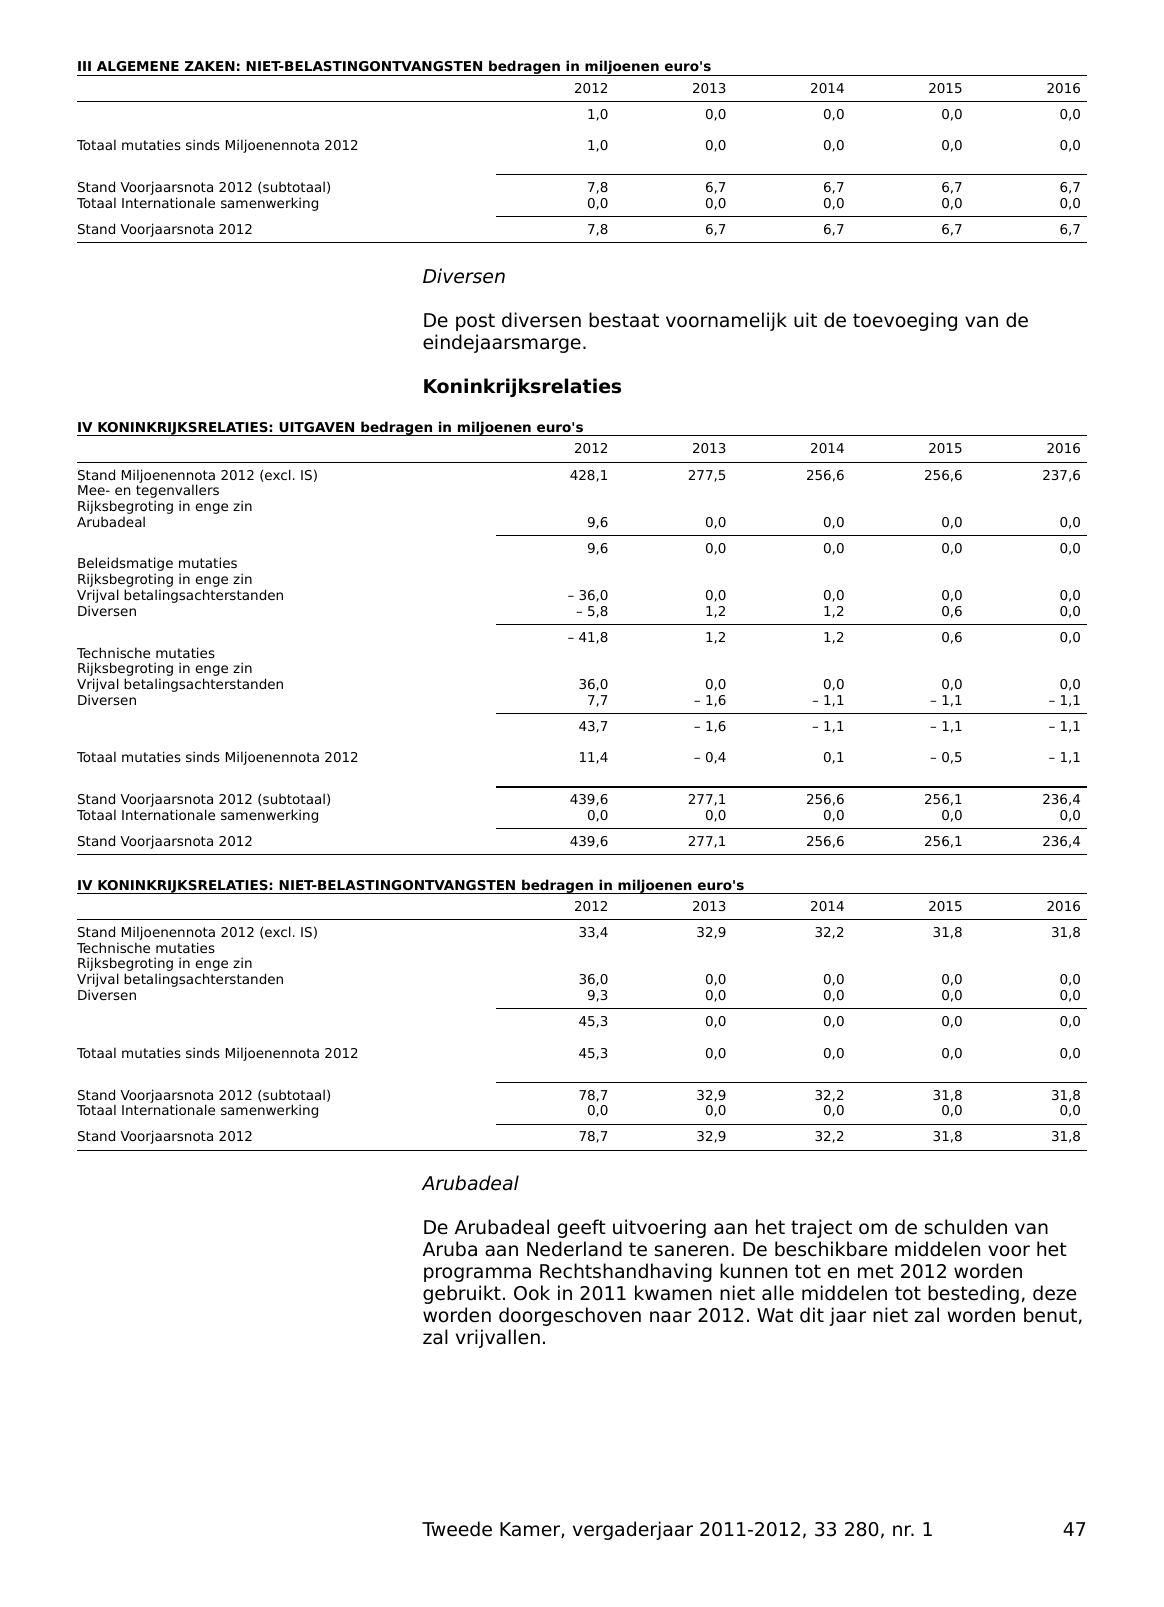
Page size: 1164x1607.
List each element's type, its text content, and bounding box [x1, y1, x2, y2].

table_cell [732, 735, 850, 750]
table_cell 31,8 [969, 920, 1087, 941]
table_cell [496, 645, 614, 661]
table_cell Totaal mutaties sinds Miljoenennota 2012 [77, 138, 496, 154]
table_cell 2014 [732, 76, 850, 101]
table_cell 0,0 [850, 972, 968, 988]
table_cell [614, 661, 732, 677]
table_cell [496, 735, 614, 750]
table_cell 45,3 [496, 1009, 614, 1030]
table_cell 0,0 [850, 808, 968, 828]
table_cell [732, 154, 850, 174]
table_cell 1,0 [496, 102, 614, 122]
table_cell – 1,1 [732, 714, 850, 734]
table_cell – 1,1 [850, 714, 968, 734]
table_header III ALGEMENE ZAKEN: NIET-BELASTINGONTVANGSTEN bedragen in miljoenen euro's [77, 59, 1087, 75]
table_cell [614, 1030, 732, 1045]
table_cell [732, 941, 850, 956]
table_cell 0,0 [850, 515, 968, 535]
table_cell 277,5 [614, 463, 732, 483]
table_cell 78,7 [496, 1125, 614, 1149]
table_cell Arubadeal [77, 515, 496, 535]
table_cell 2014 [732, 894, 850, 919]
table_cell 1,2 [614, 604, 732, 624]
table_cell 2016 [969, 76, 1087, 101]
table_cell 0,0 [850, 588, 968, 603]
table_cell [969, 1061, 1087, 1082]
table_cell 0,0 [850, 102, 968, 122]
table_cell [614, 645, 732, 661]
table_cell 32,2 [732, 1083, 850, 1103]
table_cell Stand Voorjaarsnota 2012 [77, 216, 496, 242]
table_cell [77, 436, 496, 462]
table_cell 2013 [614, 894, 732, 919]
table_cell 9,6 [496, 536, 614, 556]
table_cell 33,4 [496, 920, 614, 941]
table_cell 439,6 [496, 788, 614, 808]
table_cell [496, 1061, 614, 1082]
table_cell [614, 499, 732, 514]
table_cell [77, 76, 496, 101]
table_cell Vrijval betalingsachterstanden [77, 677, 496, 693]
table_cell [77, 766, 496, 786]
table_cell [732, 645, 850, 661]
table_cell [614, 572, 732, 588]
table_cell 0,0 [969, 138, 1087, 154]
table_cell Stand Miljoenennota 2012 (excl. IS) [77, 920, 496, 941]
table_cell 6,7 [732, 175, 850, 196]
table_cell 237,6 [969, 463, 1087, 483]
table_cell 6,7 [614, 175, 732, 196]
table_cell [850, 154, 968, 174]
table_cell Rijksbegroting in enge zin [77, 661, 496, 677]
table_cell 32,9 [614, 1125, 732, 1149]
table_cell – 1,6 [614, 714, 732, 734]
table_cell 236,4 [969, 788, 1087, 808]
table_cell 0,0 [969, 1045, 1087, 1061]
table_cell 0,0 [614, 196, 732, 216]
table_cell 0,1 [732, 750, 850, 766]
table_cell – 1,1 [850, 693, 968, 713]
table_cell 0,0 [850, 1045, 968, 1061]
table_cell [969, 941, 1087, 956]
table_cell 0,0 [969, 988, 1087, 1008]
table_cell 0,0 [614, 677, 732, 693]
table_cell – 1,1 [969, 714, 1087, 734]
table_cell Totaal Internationale samenwerking [77, 196, 496, 216]
table_cell [614, 941, 732, 956]
table_cell – 0,5 [850, 750, 968, 766]
table_cell 0,0 [850, 138, 968, 154]
table_cell 0,0 [732, 138, 850, 154]
table_cell [614, 735, 732, 750]
table_cell 1,2 [732, 604, 850, 624]
table_cell [496, 499, 614, 514]
table_cell 1,0 [496, 138, 614, 154]
table_cell 0,6 [850, 625, 968, 645]
table_cell 0,0 [614, 972, 732, 988]
table_cell [732, 483, 850, 499]
table_cell Totaal Internationale samenwerking [77, 1103, 496, 1123]
table_cell 0,0 [850, 988, 968, 1008]
table_cell [614, 1061, 732, 1082]
table_cell [496, 123, 614, 138]
table_cell [732, 766, 850, 786]
table_cell [850, 941, 968, 956]
table_cell Totaal Internationale samenwerking [77, 808, 496, 828]
table_cell 2015 [850, 436, 968, 462]
table_cell [77, 1008, 496, 1030]
table_cell 31,8 [850, 1125, 968, 1149]
table_cell 0,0 [496, 196, 614, 216]
table_cell 0,0 [969, 604, 1087, 624]
text De post diversen bestaat voornamelijk uit de toevoeging van de eindejaarsmarge. [422, 310, 1087, 354]
table_cell 9,3 [496, 988, 614, 1008]
table_cell Stand Miljoenennota 2012 (excl. IS) [77, 463, 496, 483]
table_cell Beleidsmatige mutaties [77, 556, 496, 572]
table_cell [77, 713, 496, 734]
table_cell Mee- en tegenvallers [77, 483, 496, 499]
table_cell 439,6 [496, 829, 614, 854]
table_cell 256,6 [850, 463, 968, 483]
table_cell [77, 123, 496, 138]
table_cell [850, 483, 968, 499]
table_cell 0,0 [614, 1009, 732, 1030]
table_cell Diversen [77, 604, 496, 624]
table_cell Rijksbegroting in enge zin [77, 572, 496, 588]
table_cell Stand Voorjaarsnota 2012 (subtotaal) [77, 786, 496, 808]
table_cell [496, 661, 614, 677]
table_cell 9,6 [496, 515, 614, 535]
table_cell 36,0 [496, 972, 614, 988]
subtitle Diversen [422, 266, 1087, 287]
table_cell [496, 766, 614, 786]
table_cell 36,0 [496, 677, 614, 693]
table_cell [614, 483, 732, 499]
table_cell 2015 [850, 894, 968, 919]
subtitle Arubadeal [422, 1173, 1087, 1195]
table_cell [732, 1030, 850, 1045]
table_cell Stand Voorjaarsnota 2012 (subtotaal) [77, 174, 496, 196]
table_cell [850, 956, 968, 972]
table_cell 0,0 [969, 677, 1087, 693]
table_cell [850, 766, 968, 786]
table_cell [496, 572, 614, 588]
table_cell [850, 123, 968, 138]
table_cell [969, 645, 1087, 661]
table_cell 0,0 [614, 138, 732, 154]
table_cell 0,0 [969, 102, 1087, 122]
table_cell 31,8 [850, 1083, 968, 1103]
table_cell Stand Voorjaarsnota 2012 (subtotaal) [77, 1082, 496, 1103]
table_cell [614, 956, 732, 972]
table_cell Rijksbegroting in enge zin [77, 956, 496, 972]
table_cell 0,0 [969, 196, 1087, 216]
table_cell 236,4 [969, 829, 1087, 854]
table_cell Totaal mutaties sinds Miljoenennota 2012 [77, 750, 496, 766]
table_cell 0,0 [850, 536, 968, 556]
table_cell [969, 123, 1087, 138]
table_cell – 1,1 [969, 750, 1087, 766]
table_cell [969, 483, 1087, 499]
table_cell 0,0 [732, 988, 850, 1008]
table_cell 11,4 [496, 750, 614, 766]
table_cell [850, 645, 968, 661]
table_cell [496, 483, 614, 499]
table_cell 2012 [496, 436, 614, 462]
table_cell 1,2 [732, 625, 850, 645]
table_cell [732, 956, 850, 972]
table_cell 0,0 [732, 102, 850, 122]
table_cell [77, 735, 496, 750]
table_cell Vrijval betalingsachterstanden [77, 588, 496, 603]
table_cell 2014 [732, 436, 850, 462]
table_cell 256,1 [850, 829, 968, 854]
table_cell 277,1 [614, 829, 732, 854]
table_cell 0,0 [732, 1009, 850, 1030]
table_cell 256,6 [732, 463, 850, 483]
table_cell [77, 1030, 496, 1045]
table_cell [614, 123, 732, 138]
table_cell 0,0 [850, 677, 968, 693]
table_cell 0,0 [850, 1009, 968, 1030]
table_cell 45,3 [496, 1045, 614, 1061]
table_cell – 1,1 [732, 693, 850, 713]
table_cell – 1,6 [614, 693, 732, 713]
table_cell 31,8 [850, 920, 968, 941]
table_cell 0,0 [732, 515, 850, 535]
table_cell [850, 661, 968, 677]
table_cell – 5,8 [496, 604, 614, 624]
table_cell Diversen [77, 988, 496, 1008]
table_cell 31,8 [969, 1083, 1087, 1103]
table_cell 0,0 [614, 536, 732, 556]
table_cell 2012 [496, 894, 614, 919]
table_cell 43,7 [496, 714, 614, 734]
table_cell [496, 556, 614, 572]
table_cell [77, 154, 496, 174]
table_cell [614, 154, 732, 174]
table_cell 7,8 [496, 217, 614, 242]
table_cell [850, 1061, 968, 1082]
table_cell [850, 572, 968, 588]
table_cell [614, 766, 732, 786]
table_cell 0,0 [614, 1103, 732, 1123]
table_cell 32,9 [614, 920, 732, 941]
table_cell [969, 661, 1087, 677]
table_cell 0,0 [969, 1103, 1087, 1123]
table_cell Stand Voorjaarsnota 2012 [77, 1124, 496, 1149]
table_cell 0,0 [732, 588, 850, 603]
text De Arubadeal geeft uitvoering aan het traject om de schulden van Aruba aan Nederland te saneren. De beschikbare middelen voor het programma Rechtshandhaving kunnen tot en met 2012 worden gebruikt. Ook in 2011 kwamen niet alle middelen tot besteding, deze worden doorgeschoven naar 2012. Wat dit jaar niet zal worden benut, zal vrijvallen. [422, 1217, 1087, 1349]
table_cell Totaal mutaties sinds Miljoenennota 2012 [77, 1045, 496, 1061]
table_cell [850, 499, 968, 514]
table_cell 0,0 [614, 588, 732, 603]
table_cell [969, 1030, 1087, 1045]
table_cell 0,0 [614, 808, 732, 828]
table_cell [496, 956, 614, 972]
table_cell [850, 1030, 968, 1045]
table_cell 78,7 [496, 1083, 614, 1103]
table_cell 6,7 [969, 175, 1087, 196]
table_cell 2015 [850, 76, 968, 101]
table_header IV KONINKRIJKSRELATIES: UITGAVEN bedragen in miljoenen euro's [77, 420, 1087, 435]
table_cell [732, 1061, 850, 1082]
table_cell 31,8 [969, 1125, 1087, 1149]
table_cell 6,7 [969, 217, 1087, 242]
table_cell 2016 [969, 894, 1087, 919]
table_cell Diversen [77, 693, 496, 713]
table_cell [77, 102, 496, 122]
table_cell 0,0 [732, 196, 850, 216]
table_cell [969, 766, 1087, 786]
table_cell 0,0 [732, 808, 850, 828]
table_cell 0,0 [732, 536, 850, 556]
table_cell [496, 154, 614, 174]
table_cell 6,7 [850, 175, 968, 196]
table_cell Rijksbegroting in enge zin [77, 499, 496, 514]
table_cell 428,1 [496, 463, 614, 483]
table_cell 6,7 [732, 217, 850, 242]
table_cell 0,0 [732, 677, 850, 693]
table_cell 6,7 [850, 217, 968, 242]
table_cell 0,0 [732, 972, 850, 988]
table_cell 2012 [496, 76, 614, 101]
table_cell 32,2 [732, 1125, 850, 1149]
table_cell [614, 556, 732, 572]
table_cell 0,0 [850, 196, 968, 216]
table_cell 256,1 [850, 788, 968, 808]
table_cell [732, 123, 850, 138]
table_cell [77, 535, 496, 556]
table_cell 32,9 [614, 1083, 732, 1103]
table_header IV KONINKRIJKSRELATIES: NIET-BELASTINGONTVANGSTEN bedragen in miljoenen euro's [77, 877, 1087, 893]
table_cell [850, 735, 968, 750]
table_cell 7,8 [496, 175, 614, 196]
table_cell [77, 1061, 496, 1082]
table_cell 0,0 [614, 988, 732, 1008]
table_cell 0,0 [496, 808, 614, 828]
table_cell [496, 941, 614, 956]
table_cell – 1,1 [969, 693, 1087, 713]
table_cell 32,2 [732, 920, 850, 941]
table_cell 0,0 [614, 1045, 732, 1061]
table_cell [77, 894, 496, 919]
table_cell – 41,8 [496, 625, 614, 645]
table_cell 0,0 [969, 972, 1087, 988]
table_cell 0,0 [969, 1009, 1087, 1030]
table_cell [969, 556, 1087, 572]
table_cell 1,2 [614, 625, 732, 645]
table_cell 0,0 [614, 102, 732, 122]
table_cell 256,6 [732, 788, 850, 808]
table_cell 0,0 [969, 588, 1087, 603]
table_cell [969, 735, 1087, 750]
table_cell – 36,0 [496, 588, 614, 603]
table_cell 0,0 [496, 1103, 614, 1123]
table_cell 0,0 [969, 536, 1087, 556]
table_cell [969, 154, 1087, 174]
table_cell 0,0 [614, 515, 732, 535]
table_cell 2013 [614, 436, 732, 462]
table_cell 2016 [969, 436, 1087, 462]
table_cell [732, 556, 850, 572]
table_cell Vrijval betalingsachterstanden [77, 972, 496, 988]
table_cell [732, 572, 850, 588]
table_cell 7,7 [496, 693, 614, 713]
table_cell [850, 556, 968, 572]
table_cell 2013 [614, 76, 732, 101]
table_cell Technische mutaties [77, 645, 496, 661]
table_cell Technische mutaties [77, 941, 496, 956]
table_cell 0,0 [969, 808, 1087, 828]
table_cell 0,0 [732, 1045, 850, 1061]
table_cell [969, 499, 1087, 514]
table_cell 0,6 [850, 604, 968, 624]
table_cell 0,0 [732, 1103, 850, 1123]
table_cell [732, 499, 850, 514]
table_cell [496, 1030, 614, 1045]
table_cell 256,6 [732, 829, 850, 854]
table_cell 0,0 [969, 625, 1087, 645]
table_cell 6,7 [614, 217, 732, 242]
table_cell 0,0 [850, 1103, 968, 1123]
table_cell 277,1 [614, 788, 732, 808]
table_cell [969, 572, 1087, 588]
table_cell – 0,4 [614, 750, 732, 766]
table_cell [77, 624, 496, 645]
subtitle Koninkrijksrelaties [422, 376, 1087, 398]
table_cell 0,0 [969, 515, 1087, 535]
table_cell Stand Voorjaarsnota 2012 [77, 828, 496, 854]
table_cell [732, 661, 850, 677]
table_cell [969, 956, 1087, 972]
